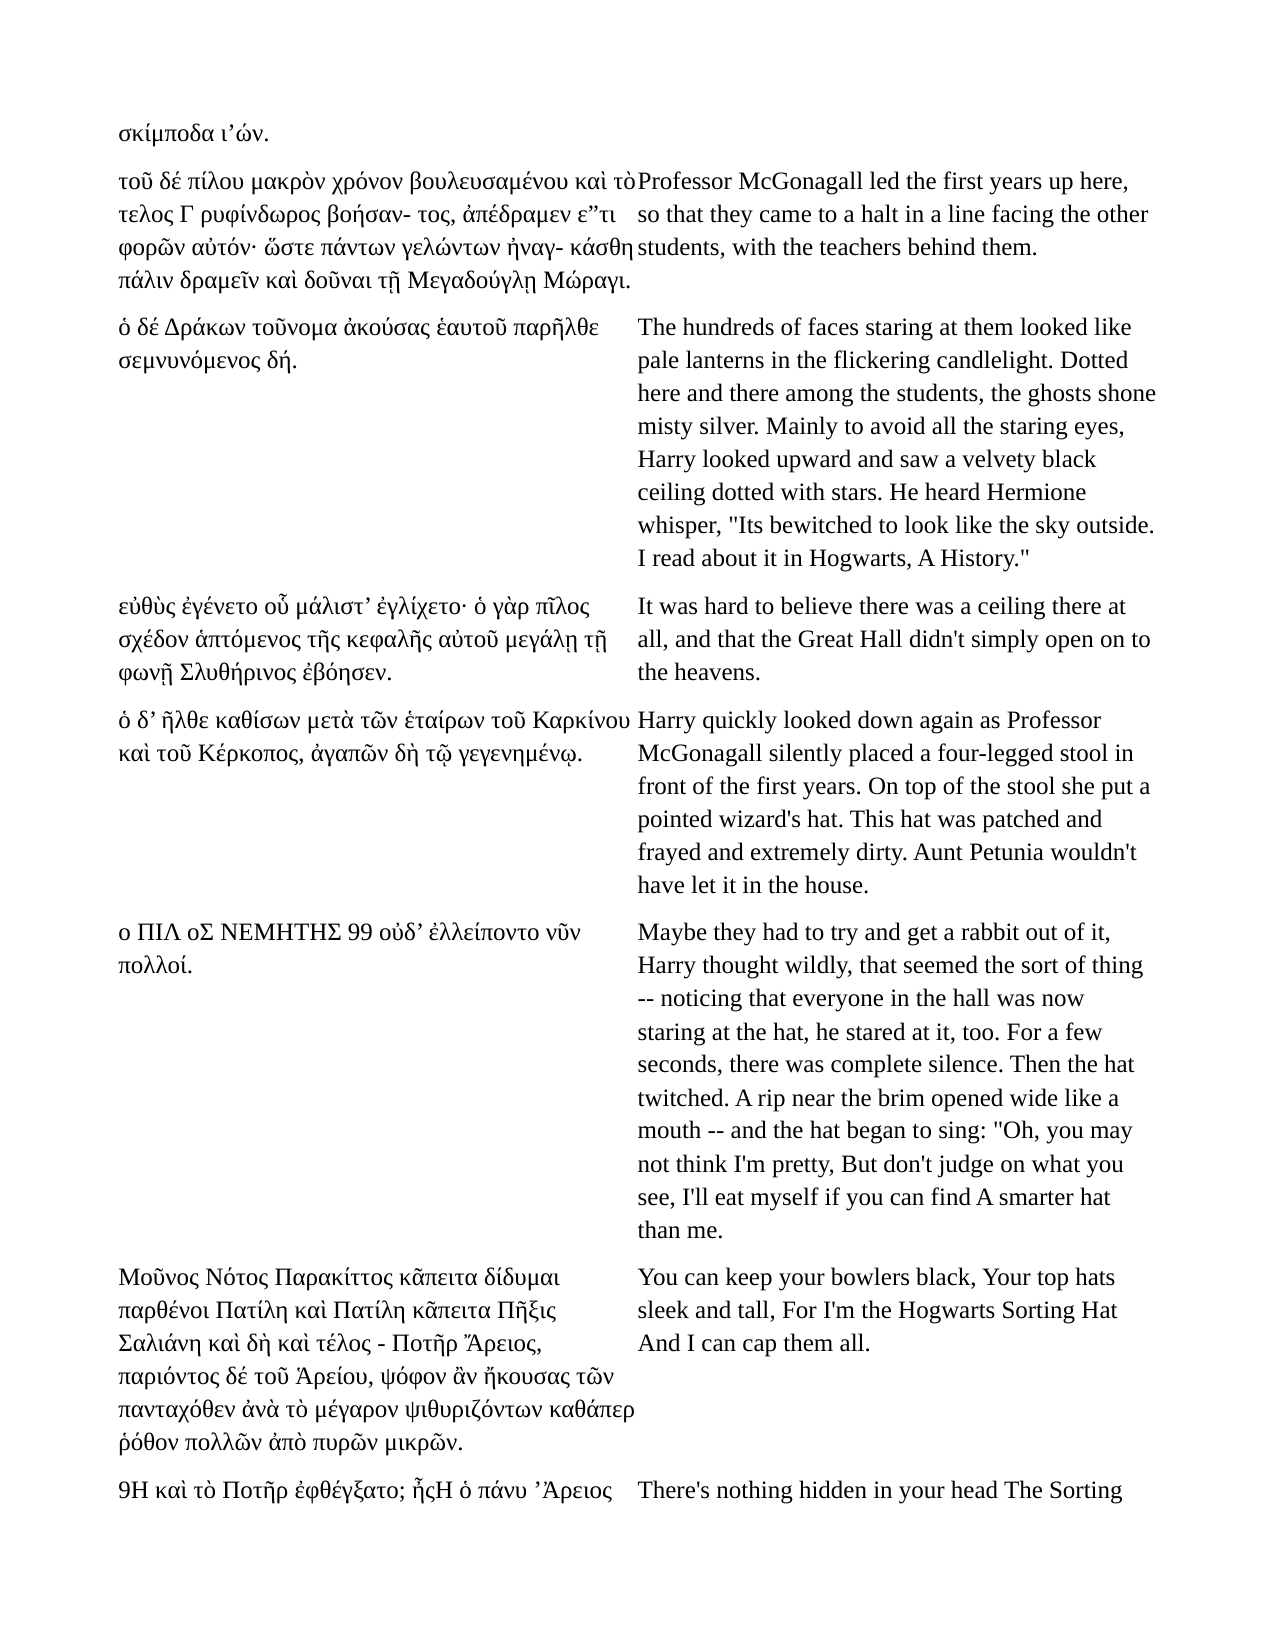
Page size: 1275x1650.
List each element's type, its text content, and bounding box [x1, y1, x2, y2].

table_cell There's nothing hidden in your head The Sorting [638, 1475, 1157, 1504]
table_cell Maybe they had to try and get a rabbit out of it, Harry thought wildly, that seemed the sort of thing -- noticing that everyone in the hall was now staring at the hat, he stared at it, too. For a few seconds, there was complete silence. Then the hat twitched. A rip near the brim opened wide like a mouth -- and the hat began to sing: "Oh, you may not think I'm pretty, But don't judge on what you see, I'll eat myself if you can find A smarter hat than me. [638, 918, 1157, 1262]
table_cell 9Η καὶ τὸ Ποτῆρ ἐφθέγξατο; ἦςΗ ὁ πάνυ ’Ἀρειος [118, 1475, 637, 1504]
table_cell ὁ δέ Δράκων τοῦνομα ἀκούσας ἑαυτοῦ παρῆλθε σεμνυνόμενος δή. [118, 313, 637, 591]
table_cell τοῦ δέ πίλου μακρὸν χρόνον βουλευσαμένου καὶ τὸ τελος Γ ρυφίνδωρος βοήσαν- τος, ἀπέδραμεν ε”τι φορῶν αὐτόν· ὥστε πάντων γελώντων ἠναγ- κάσθη πάλιν δραμεῖν καὶ δοῦναι τῇ Μεγαδούγλῃ Μώραγι. [118, 166, 637, 312]
table_cell ο ΠΙΛ οΣ ΝΕΜΗΤΗΣ 99 οὐδ’ ἐλλείποντο νῦν πολλοί. [118, 918, 637, 1262]
table_cell The hundreds of faces staring at them looked like pale lanterns in the flickering candlelight. Dotted here and there among the students, the ghosts shone misty silver. Mainly to avoid all the staring eyes, Harry looked upward and saw a velvety black ceiling dotted with stars. He heard Hermione whisper, "Its bewitched to look like the sky outside. I read about it in Hogwarts, A History." [638, 313, 1157, 591]
table_cell εὐθὺς ἐγένετο οὗ μάλιστ’ ἐγλίχετο· ὁ γὰρ πῖλος σχέδον ἁπτόμενος τῆς κεφαλῆς αὐτοῦ μεγάλῃ τῇ φωνῇ Σλυθήρινος ἐβόησεν. [118, 591, 637, 705]
table_cell Μοῦνος Νότος Παρακίττος κᾶπειτα δίδυμαι παρθένοι Πατίλη καὶ Πατίλη κᾶπειτα Πῆξις Σαλιάνη καὶ δὴ καὶ τέλος - Ποτῆρ Ἄρειος, παριόντος δέ τοῦ Ἁρείου, ψόφον ἂν ἤκουσας τῶν πανταχόθεν ἀνὰ τὸ μέγαρον ψιθυριζόντων καθάπερ ῥόθον πολλῶν ἀπὸ πυρῶν μικρῶν. [118, 1262, 637, 1475]
table_cell ὁ δ’ ῆλθε καθίσων μετὰ τῶν ἑταίρων τοῦ Καρκίνου καὶ τοῦ Κέρκοπος, ἀγαπῶν δὴ τῷ γεγενημένῳ. [118, 705, 637, 917]
table_cell Harry quickly looked down again as Professor McGonagall silently placed a four-legged stool in front of the first years. On top of the stool she put a pointed wizard's hat. This hat was patched and frayed and extremely dirty. Aunt Petunia wouldn't have let it in the house. [638, 705, 1157, 917]
table_cell [638, 118, 1157, 166]
table_cell σκίμποδα ι’ών. [118, 118, 637, 166]
table_cell It was hard to believe there was a ceiling there at all, and that the Great Hall didn't simply open on to the heavens. [638, 591, 1157, 705]
table_cell You can keep your bowlers black, Your top hats sleek and tall, For I'm the Hogwarts Sorting Hat And I can cap them all. [638, 1262, 1157, 1475]
table_cell Professor McGonagall led the first years up here, so that they came to a halt in a line facing the other students, with the teachers behind them. [638, 166, 1157, 312]
